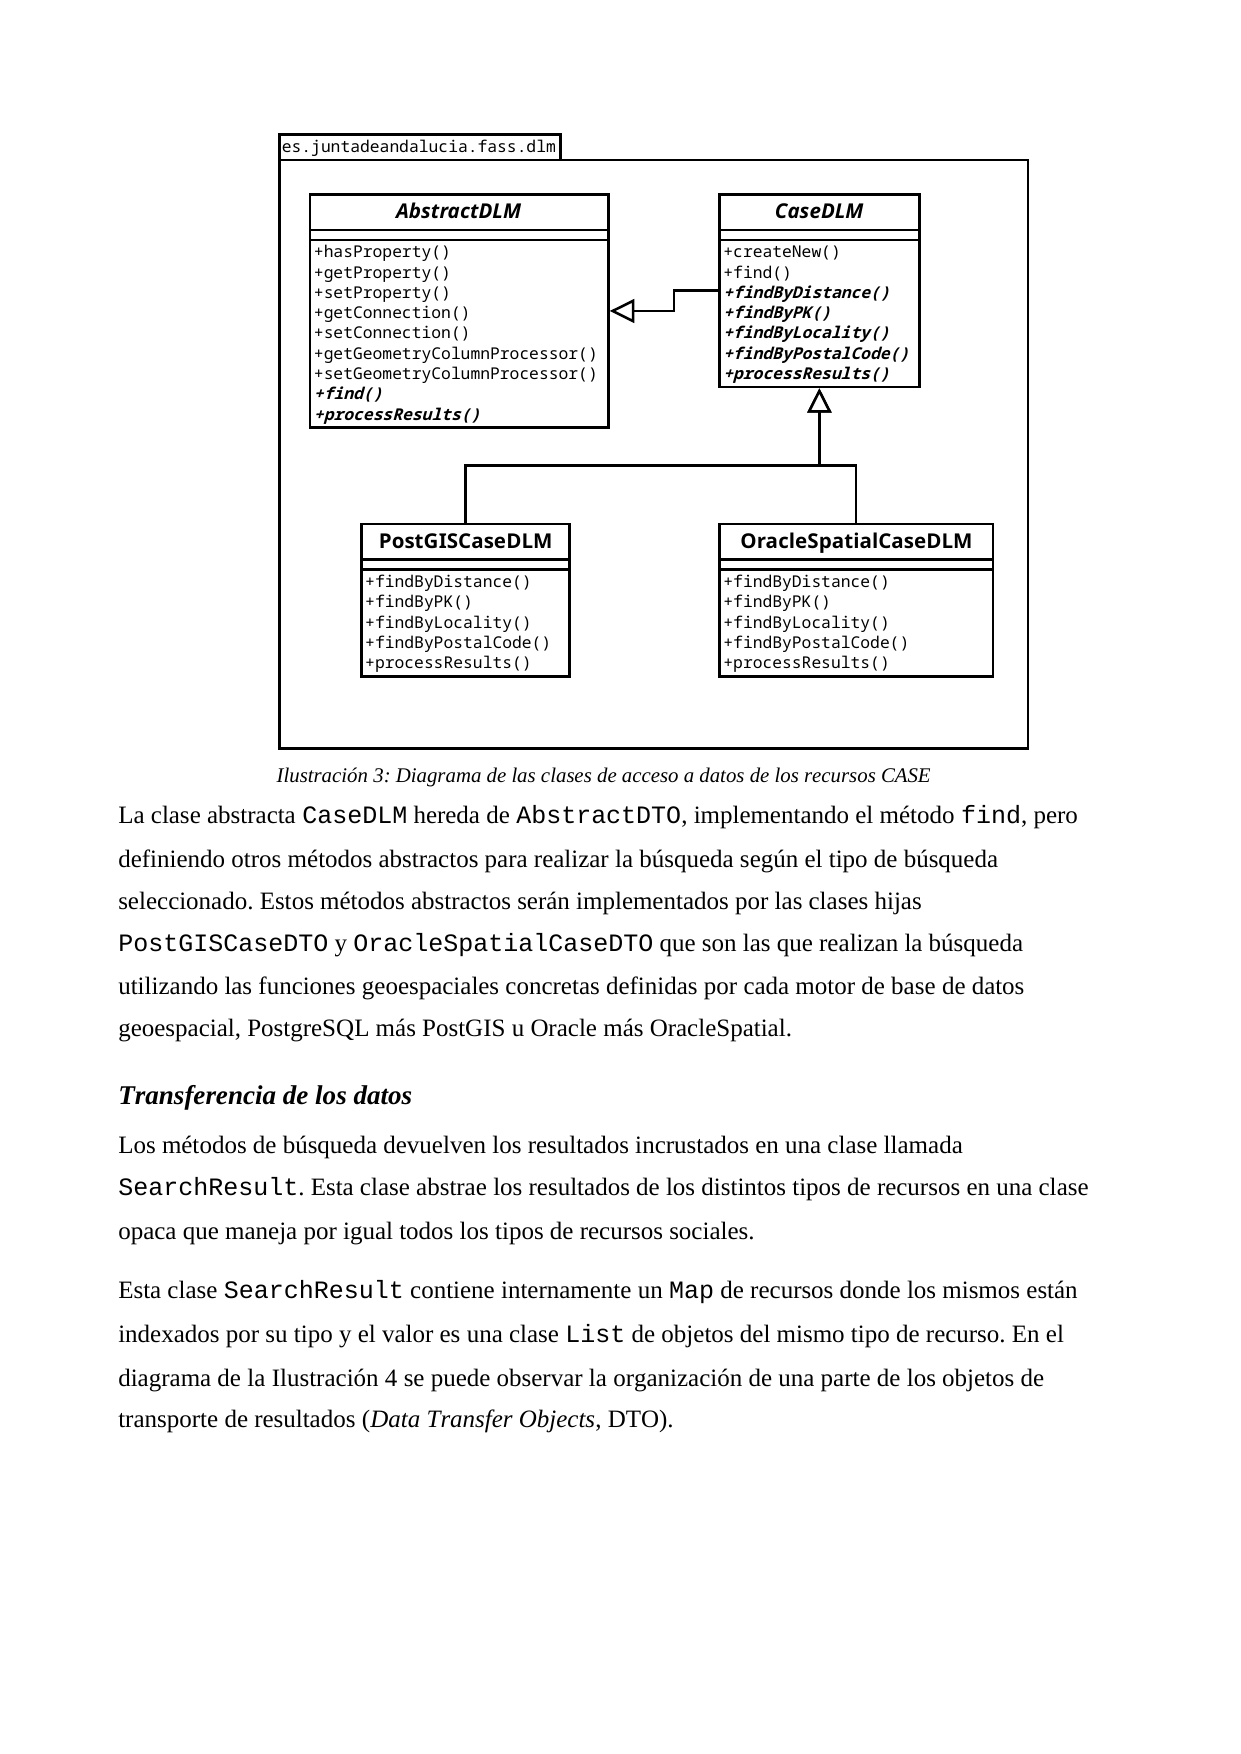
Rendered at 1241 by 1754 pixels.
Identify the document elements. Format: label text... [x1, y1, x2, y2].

subtitle La clase abstracta CaseDLM hereda de AbstractDTO, implementando el método find, pero definiendo otros métodos abstractos para realizar la búsqueda según el tipo de búsqueda seleccionado. Estos métodos abstractos serán implementados por las clases hijas PostGISCaseDTO y OracleSpatialCaseDTO que son las que realizan la búsqueda utilizando las funciones geoespaciales concretas definidas por cada motor de base de datos geoespacial, PostgreSQL más PostGIS u Oracle más OracleSpatial. [118, 118, 1122, 1042]
subtitle Los métodos de búsqueda devuelven los resultados incrustados en una clase llamada SearchResult. Esta clase abstrae los resultados de los distintos tipos de recursos en una clase opaca que maneja por igual todos los tipos de recursos sociales. [118, 1132, 1122, 1245]
subtitle Esta clase SearchResult contiene internamente un Map de recursos donde los mismos están indexados por su tipo y el valor es una clase List de objetos del mismo tipo de recurso. En el diagrama de la Ilustración 4 se puede observar la organización de una parte de los objetos de transporte de resultados (Data Transfer Objects, DTO). [118, 1276, 1122, 1433]
subtitle Transferencia de los datos [118, 1080, 1122, 1110]
subtitle [276, 118, 1029, 131]
text Ilustración 3: Diagrama de las clases de acceso a datos de los recursos CASE [276, 131, 1029, 787]
